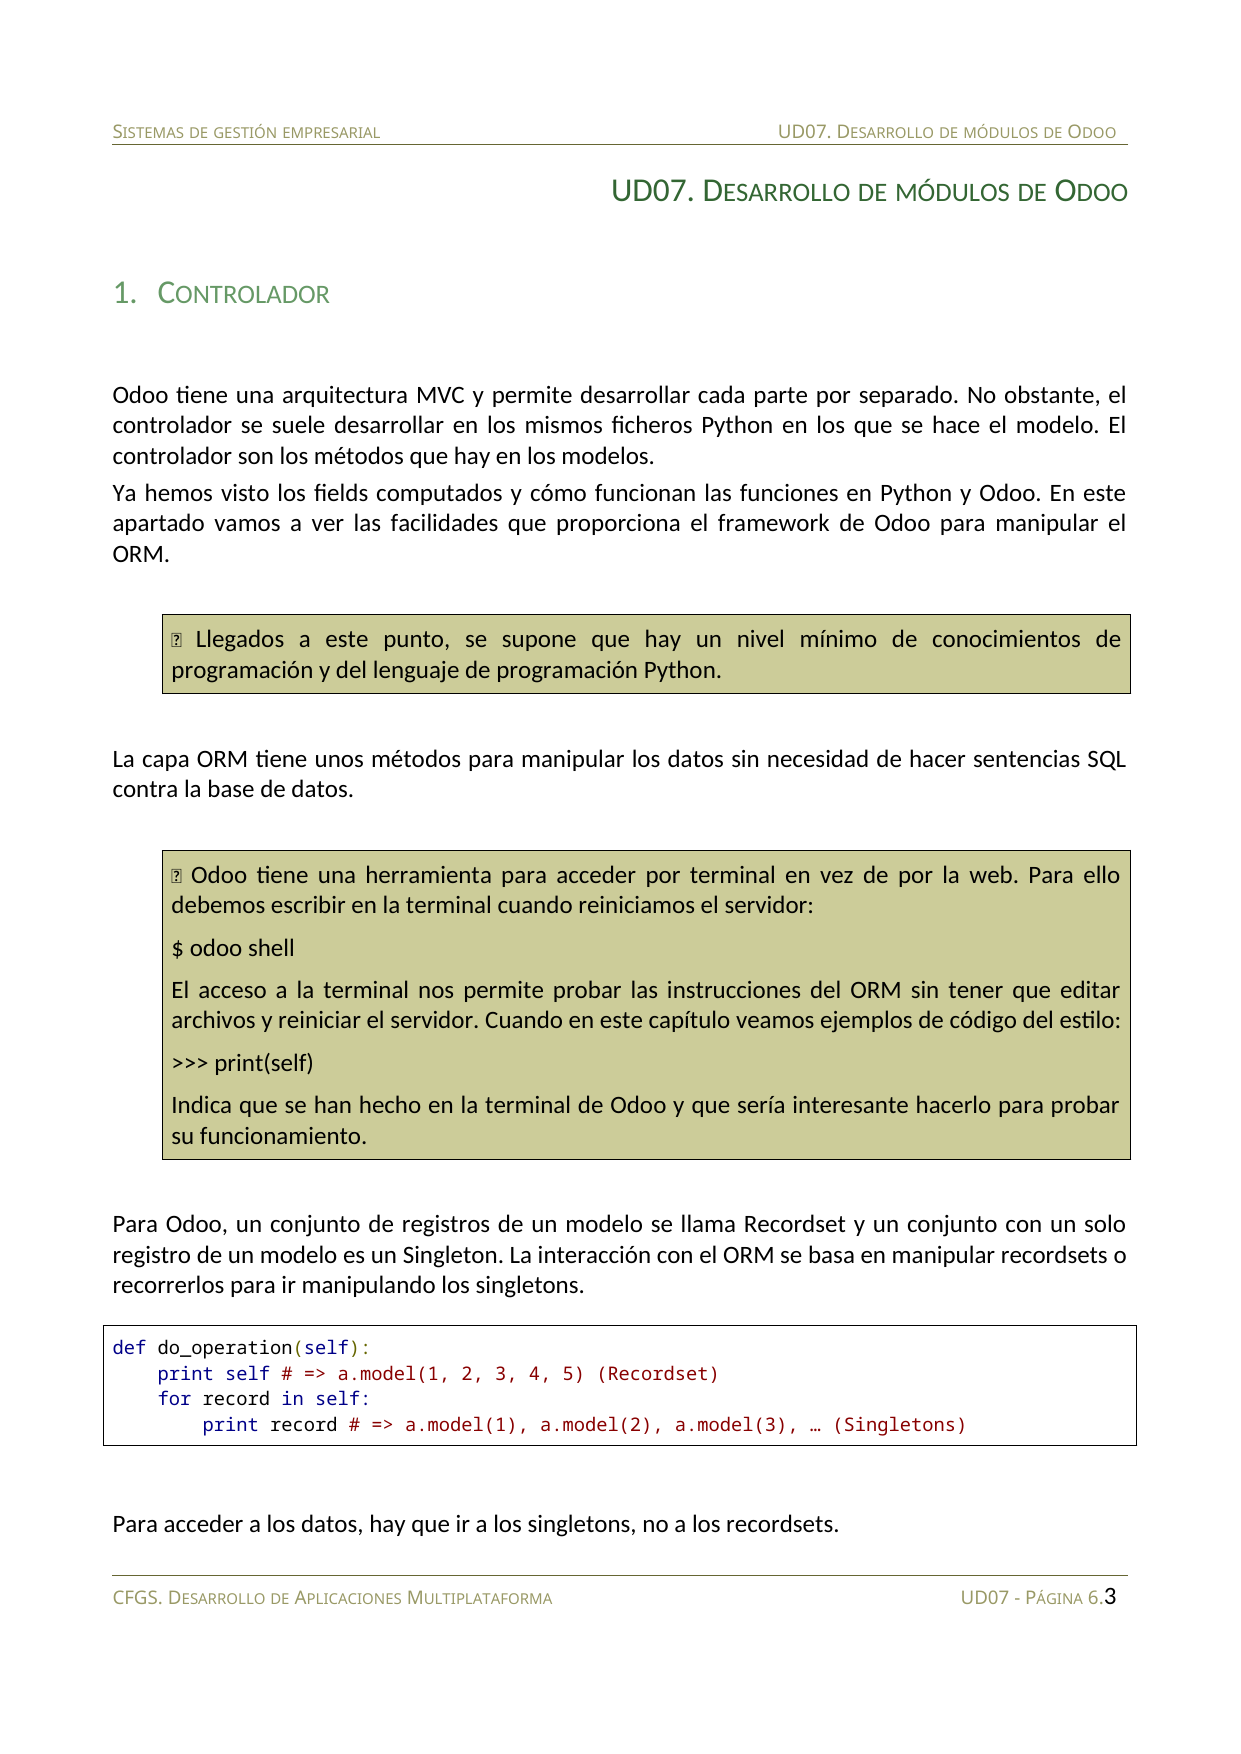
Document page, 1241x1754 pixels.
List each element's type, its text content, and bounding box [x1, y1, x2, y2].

subtitle Controlador [112, 271, 1128, 312]
text Odoo tiene una arquitectura MVC y permite desarrollar cada parte por separado. No obstante, el controlador se suele desarrollar en los mismos ficheros Python en los que se hace el modelo. El controlador son los métodos que hay en los modelos. [112, 379, 1128, 470]
text $ odoo shell [163, 922, 1130, 962]
text Indica que se han hecho en la terminal de Odoo y que sería interesante hacerlo para probar su funcionamiento. [163, 1080, 1130, 1159]
text Para Odoo, un conjunto de registros de un modelo se llama Recordset y un conjunto con un solo registro de un modelo es un Singleton. La interacción con el ORM se basa en manipular recordsets o recorrerlos para ir manipulando los singletons. [112, 1208, 1128, 1300]
text 📖 Llegados a este punto, se supone que hay un nivel mínimo de conocimientos de programación y del lenguaje de programación Python. [163, 615, 1130, 693]
text UD07. Desarrollo de módulos de Odoo [112, 169, 1128, 210]
text Para acceder a los datos, hay que ir a los singletons, no a los recordsets. [112, 1508, 1128, 1538]
text El acceso a la terminal nos permite probar las instrucciones del ORM sin tener que editar archivos y reiniciar el servidor. Cuando en este capítulo veamos ejemplos de código del estilo: [163, 965, 1130, 1035]
text La capa ORM tiene unos métodos para manipular los datos sin necesidad de hacer sentencias SQL contra la base de datos. [112, 743, 1128, 804]
text 💬 Odoo tiene una herramienta para acceder por terminal en vez de por la web. Para ello debemos escribir en la terminal cuando reiniciamos el servidor: [163, 851, 1130, 920]
text def do_operation(self): print self # => a.model(1, 2, 3, 4, 5) (Recordset) for record in self: print record # => a.model(1), a.model(2), a.model(3), … (Singletons) [104, 1326, 1136, 1445]
text >>> print(self) [163, 1038, 1130, 1077]
text Ya hemos visto los fields computados y cómo funcionan las funciones en Python y Odoo. En este apartado vamos a ver las facilidades que proporciona el framework de Odoo para manipular el ORM. [112, 477, 1128, 568]
